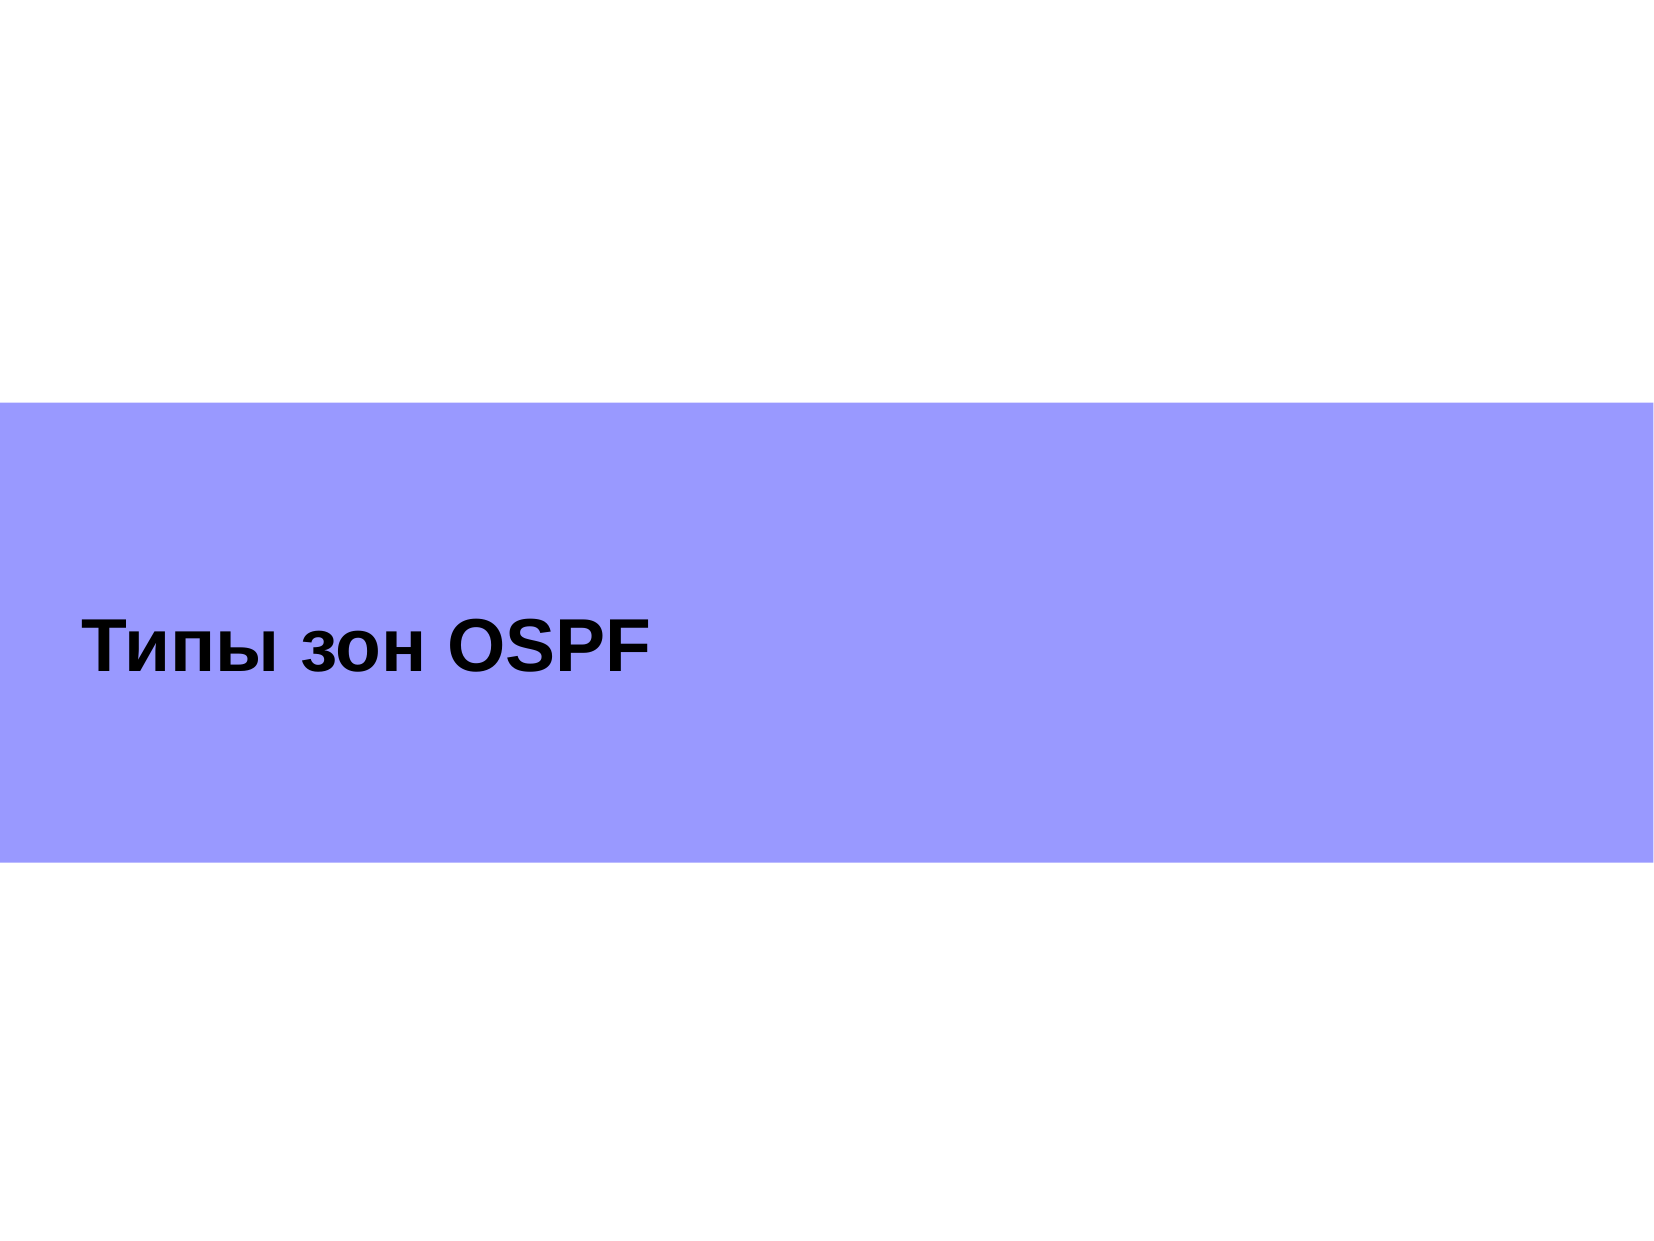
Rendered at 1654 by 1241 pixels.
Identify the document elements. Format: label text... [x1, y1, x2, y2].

text_box Типы зон OSPF [67, 600, 1530, 772]
